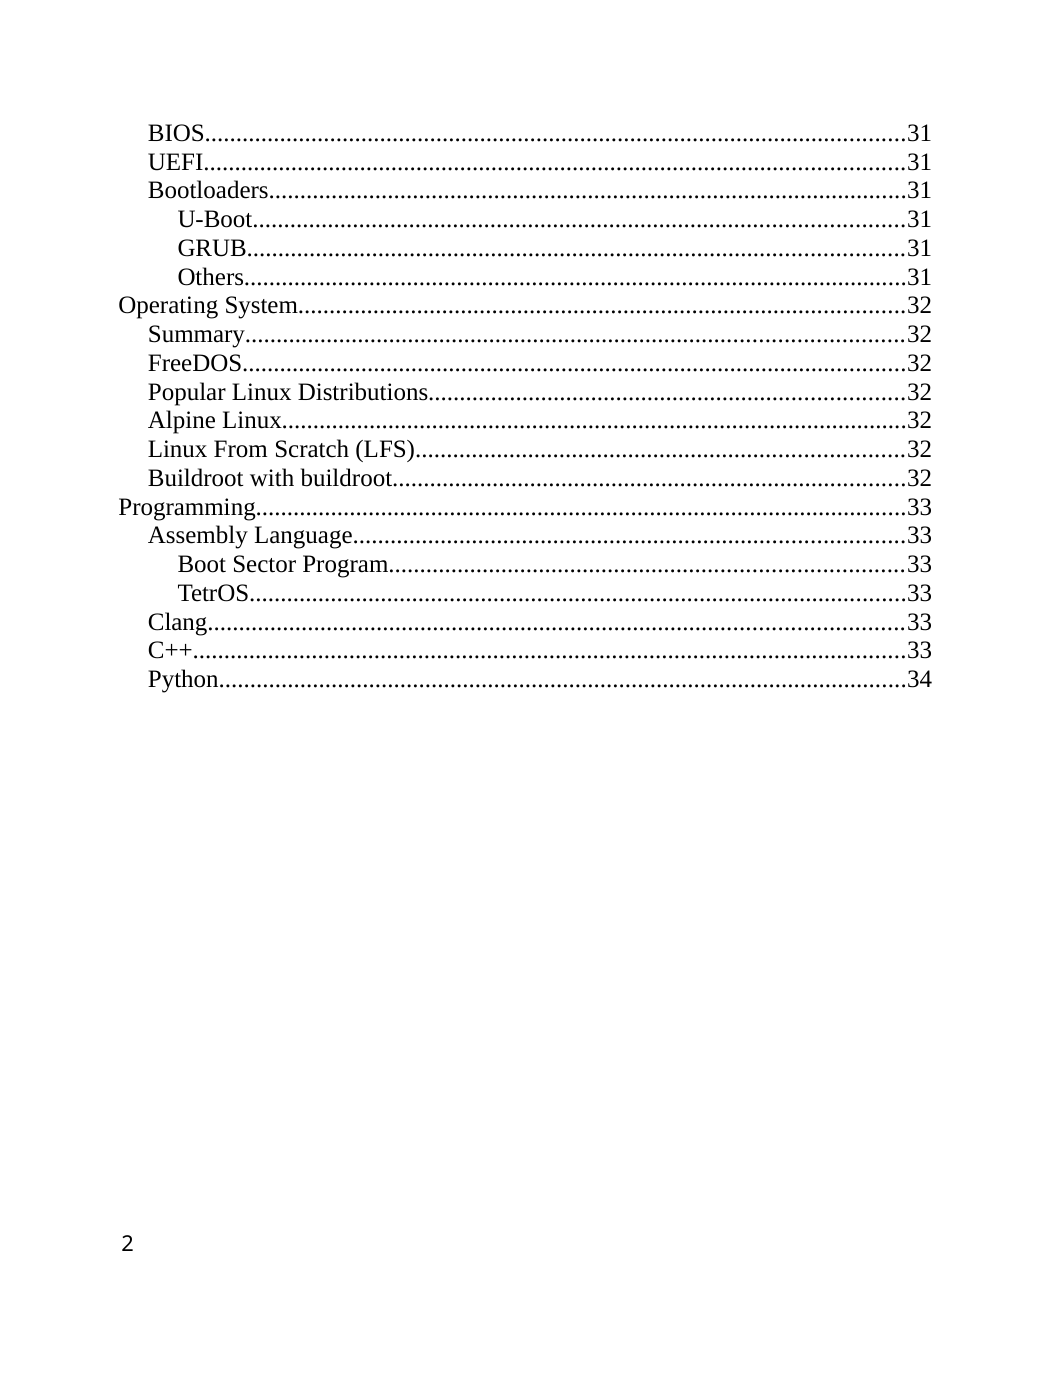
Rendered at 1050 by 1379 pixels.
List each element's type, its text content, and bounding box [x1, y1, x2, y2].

text Popular Linux Distributions 32 [148, 377, 932, 406]
text Python 34 [148, 664, 932, 693]
text Clang 33 [148, 607, 932, 636]
text U-Boot 31 [177, 204, 932, 233]
text TetrOS 33 [177, 578, 932, 607]
text Operating System 32 [118, 291, 932, 319]
text Alpine Linux 32 [148, 406, 932, 434]
text Assembly Language 33 [148, 521, 932, 549]
text UEFI 31 [148, 147, 932, 176]
text FreeDOS 32 [148, 348, 932, 377]
text C++ 33 [148, 636, 932, 664]
text Programming 33 [118, 492, 932, 521]
text Bootloaders 31 [148, 176, 932, 204]
text BIOS 31 [148, 118, 932, 147]
text GRUB 31 [177, 233, 932, 262]
text Buildroot with buildroot 32 [148, 463, 932, 492]
text Summary 32 [148, 319, 932, 348]
text Others 31 [177, 262, 932, 291]
text Boot Sector Program 33 [177, 549, 932, 578]
text Linux From Scratch (LFS) 32 [148, 434, 932, 463]
